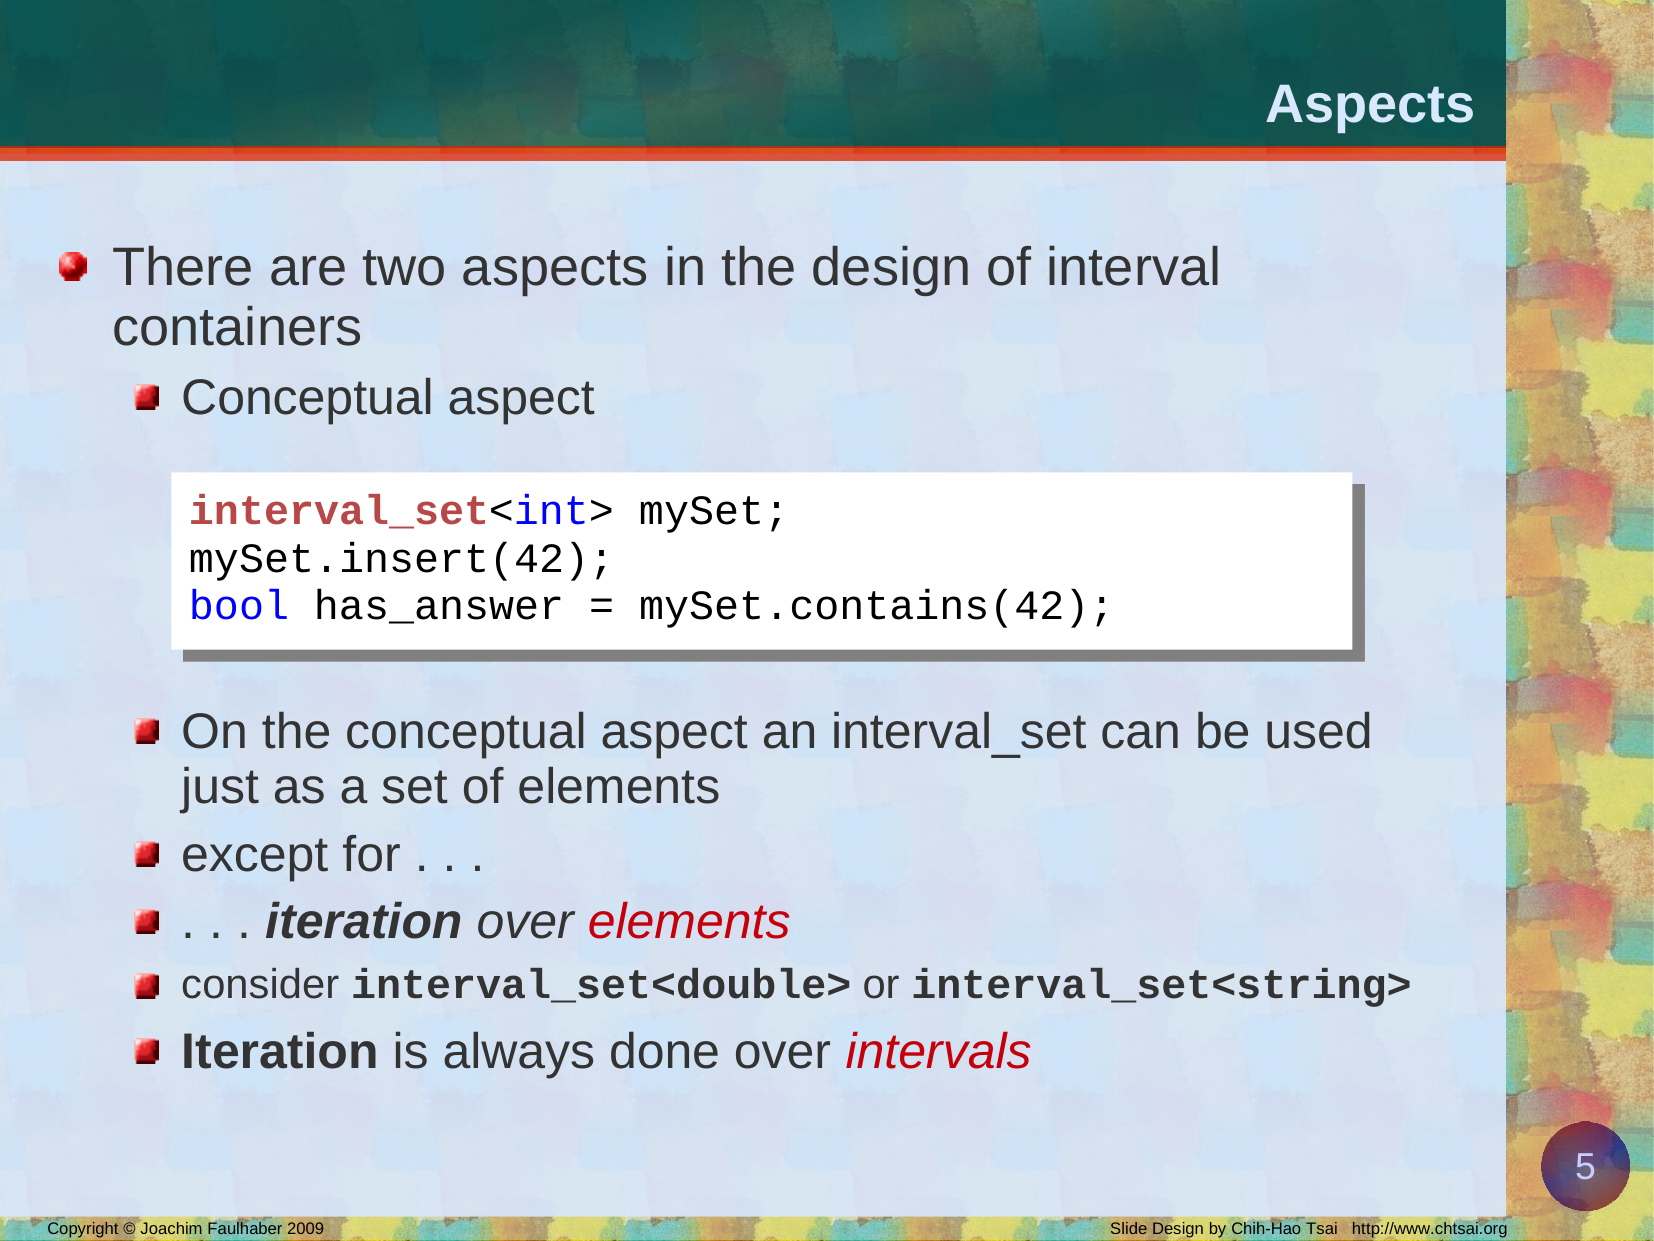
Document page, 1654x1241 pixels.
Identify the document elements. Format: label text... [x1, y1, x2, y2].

text_box interval_set<int> mySet; mySet.insert(42); bool has_answer = mySet.contains(42); [171, 472, 1353, 646]
list There are two aspects in the design of interval containers Conceptual aspect [59, 236, 1418, 481]
title Aspects [29, 59, 1477, 148]
list On the conceptual aspect an interval_set can be used just as a set of elements except for . . . . . . iteration over elements consider interval_set<double> or interval_set<string> Iteration is always done over intervals [59, 702, 1418, 1129]
